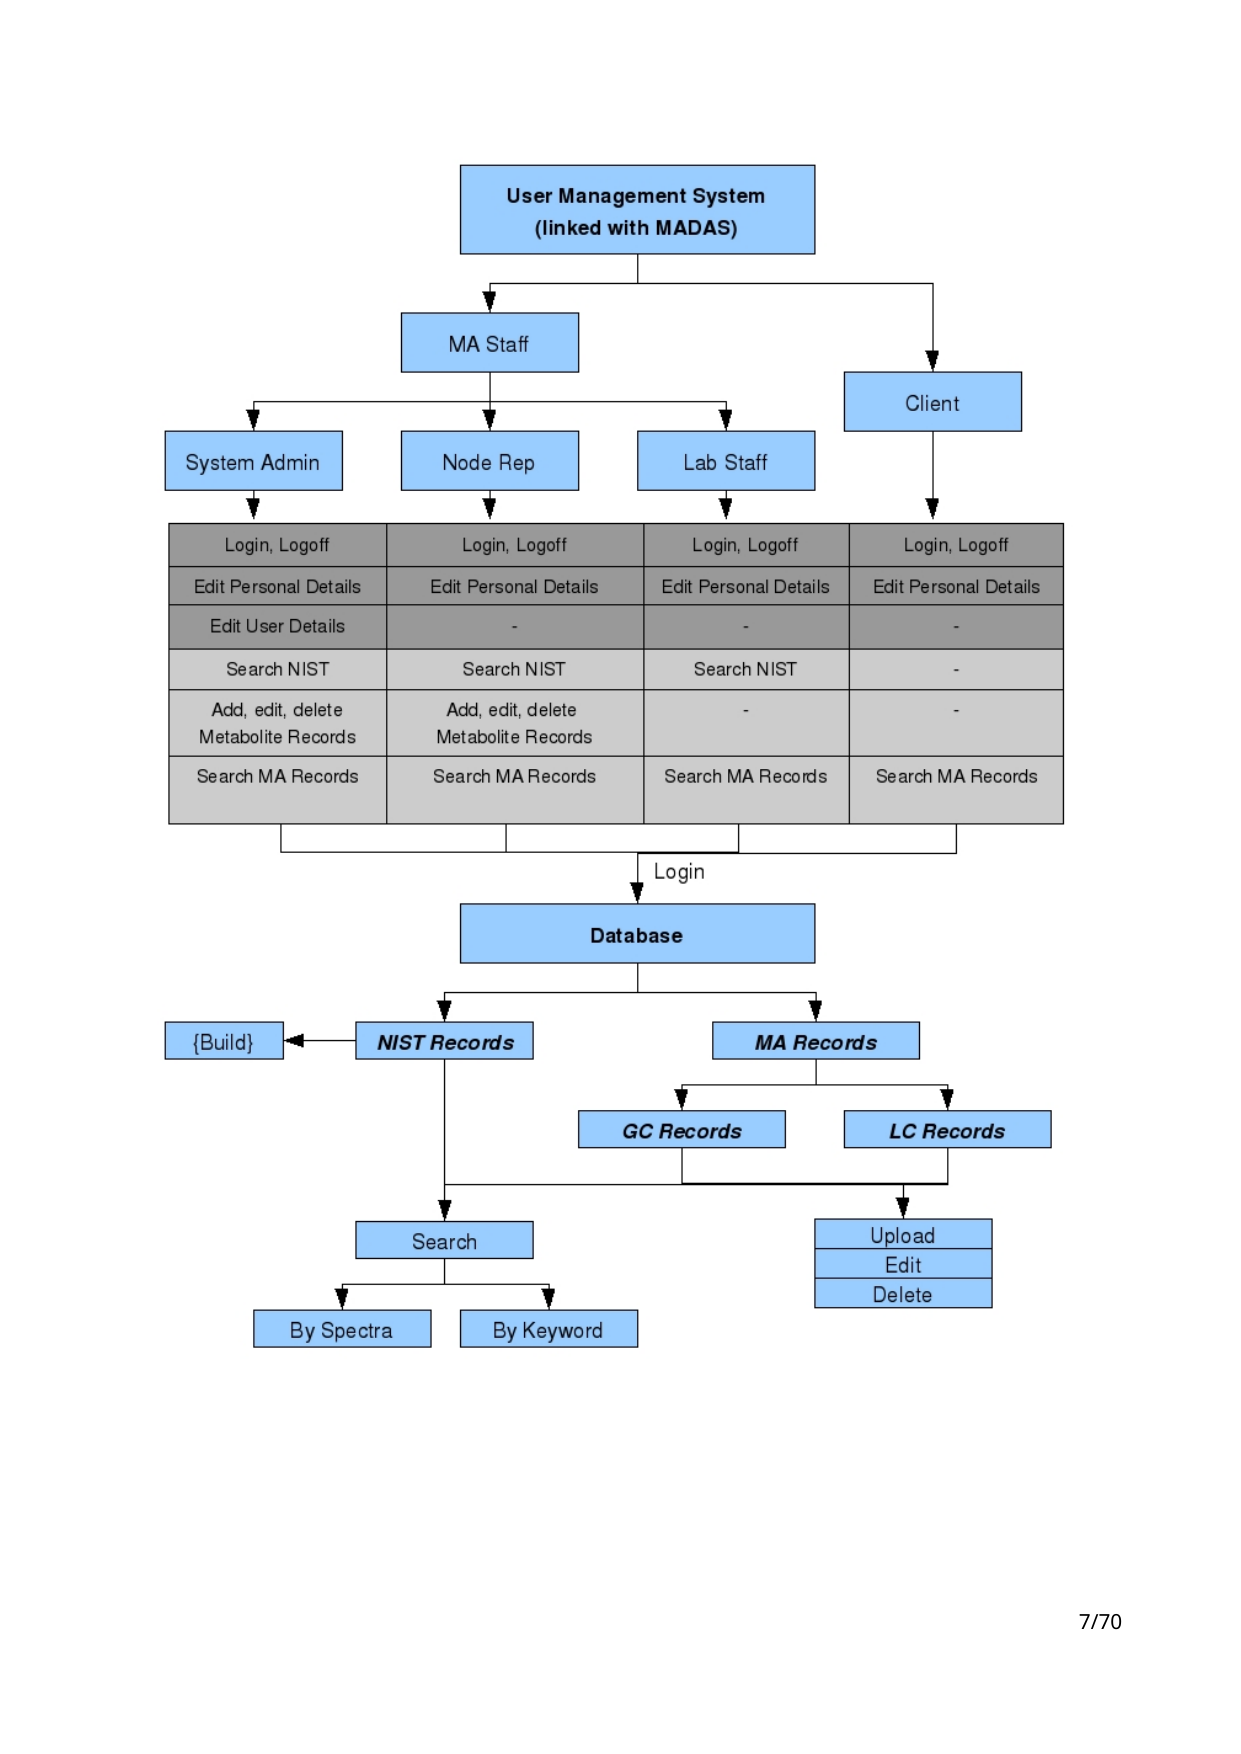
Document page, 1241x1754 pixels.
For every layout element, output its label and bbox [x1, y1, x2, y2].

picture [118, 118, 1122, 1418]
